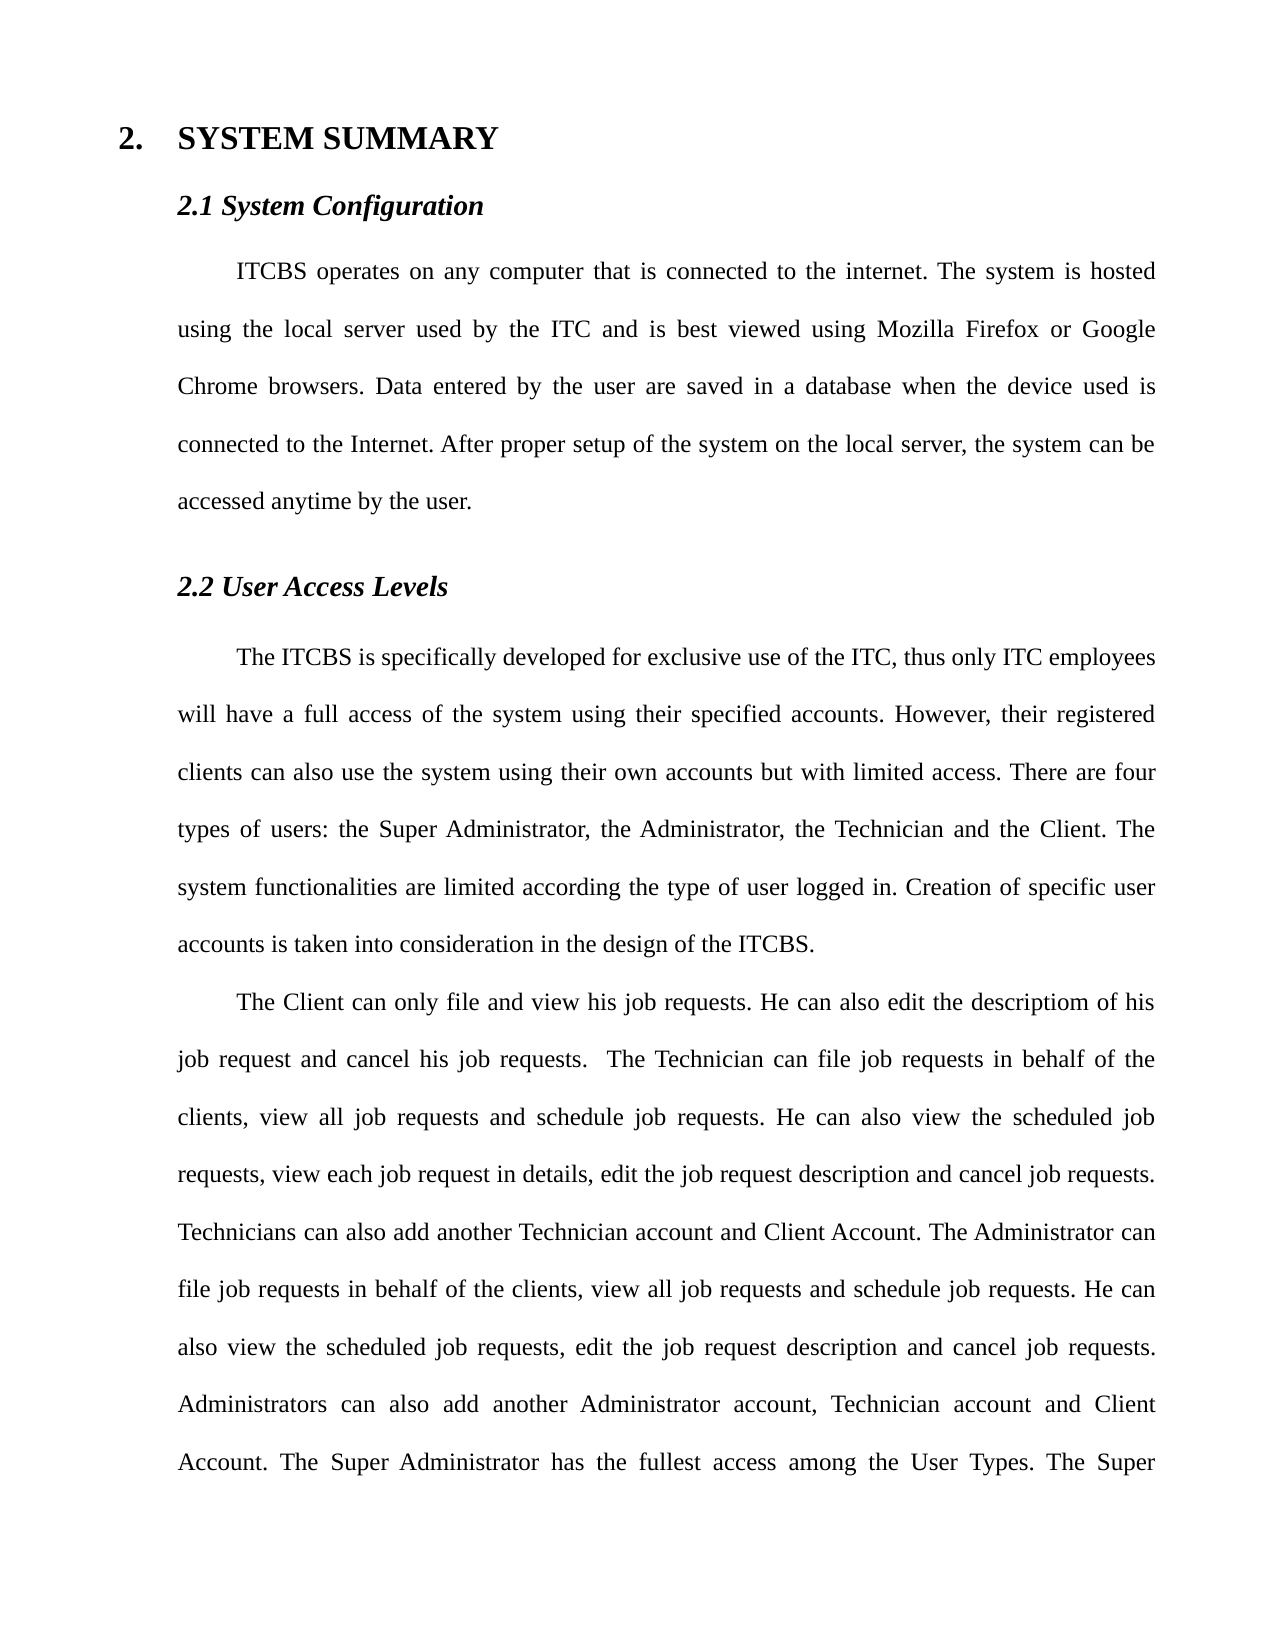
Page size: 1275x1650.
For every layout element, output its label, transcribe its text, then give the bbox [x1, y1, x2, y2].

text ITCBS operates on any computer that is connected to the internet. The system is hosted using the local server used by the ITC and is best viewed using Mozilla Firefox or Google Chrome browsers. Data entered by the user are saved in a database when the device used is connected to the Internet. After proper setup of the system on the local server, the system can be accessed anytime by the user. [177, 256, 1157, 515]
subtitle SYSTEM SUMMARY [118, 118, 1157, 156]
text The ITCBS is specifically developed for exclusive use of the ITC, thus only ITC employees will have a full access of the system using their specified accounts. However, their registered clients can also use the system using their own accounts but with limited access. There are four types of users: the Super Administrator, the Administrator, the Technician and the Client. The system functionalities are limited according the type of user logged in. Creation of specific user accounts is taken into consideration in the design of the ITCBS. [177, 642, 1157, 958]
subtitle 2.2 User Access Levels [177, 569, 1157, 602]
text The Client can only file and view his job requests. He can also edit the descriptiom of his job request and cancel his job requests. The Technician can file job requests in behalf of the clients, view all job requests and schedule job requests. He can also view the scheduled job requests, view each job request in details, edit the job request description and cancel job requests. Technicians can also add another Technician account and Client Account. The Administrator can file job requests in behalf of the clients, view all job requests and schedule job requests. He can also view the scheduled job requests, edit the job request description and cancel job requests. Administrators can also add another Administrator account, Technician account and Client Account. The Super Administrator has the fullest access among the User Types. The Super [177, 987, 1157, 1476]
subtitle 2.1 System Configuration [177, 188, 1157, 221]
